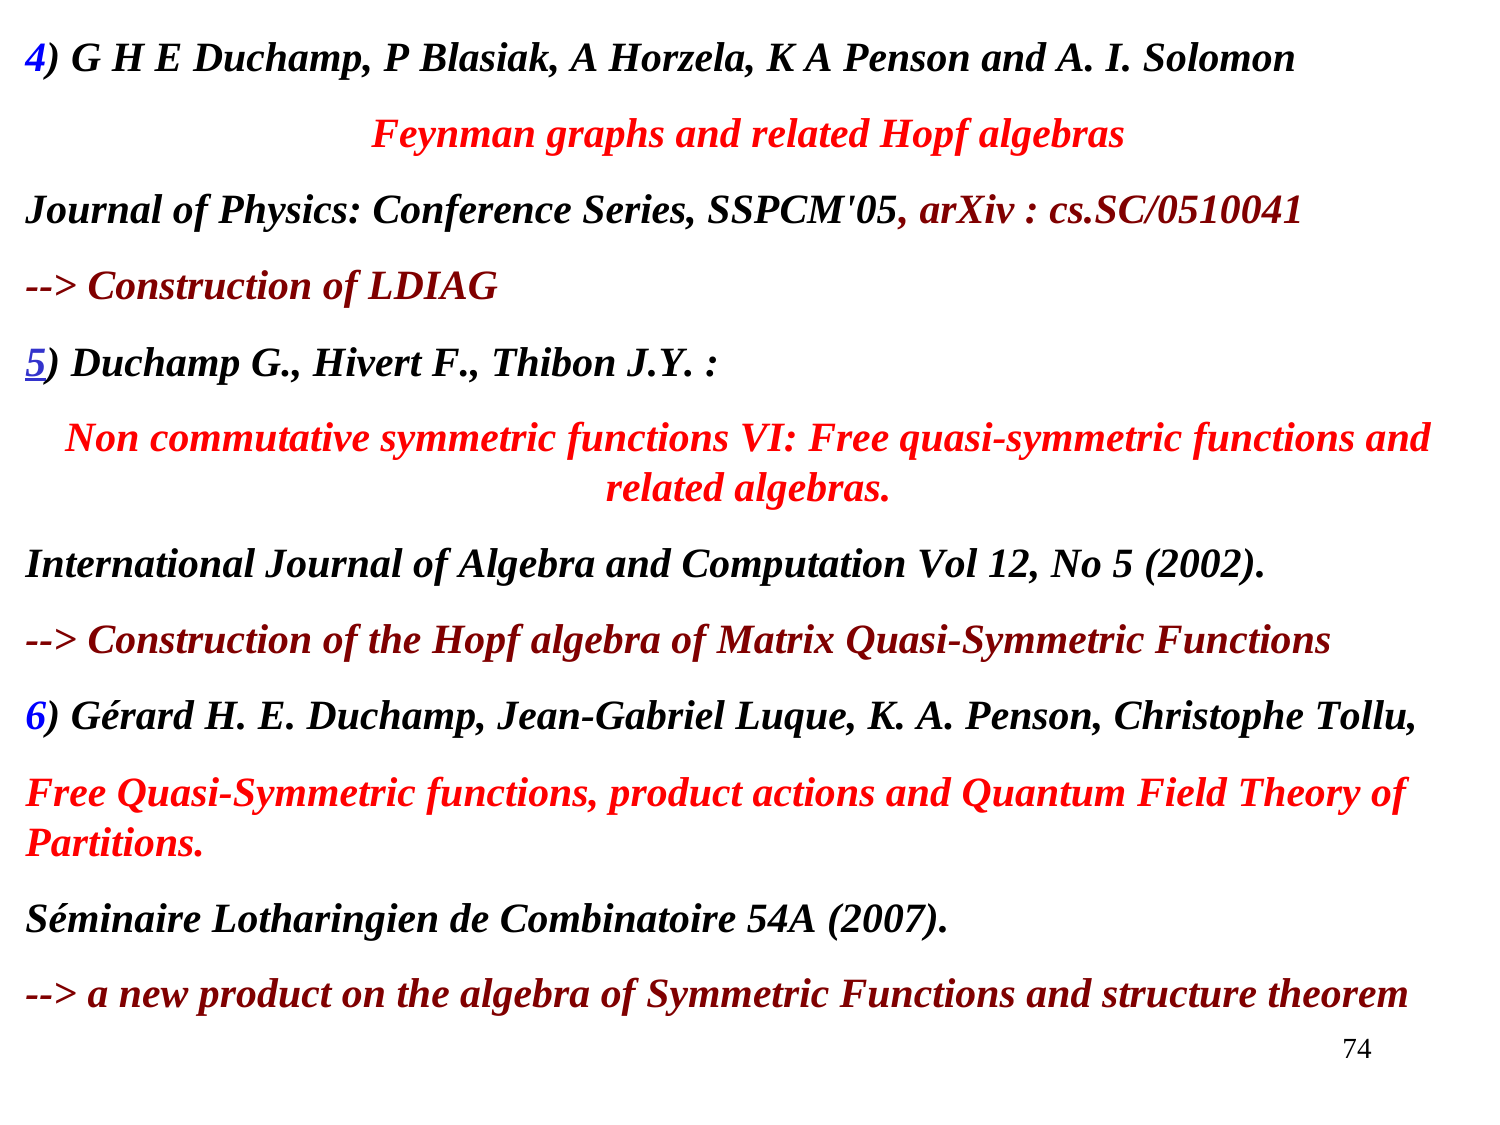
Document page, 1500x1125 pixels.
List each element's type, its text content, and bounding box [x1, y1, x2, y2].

text_box 4) G H E Duchamp, P Blasiak, A Horzela, K A Penson and A. I. Solomon Feynman graphs and related Hopf algebras Journal of Physics: Conference Series, SSPCM'05, arXiv : cs.SC/0510041 --> Construction of LDIAG 5) Duchamp G., Hivert F., Thibon J.Y. : Non commutative symmetric functions VI: Free quasi-symmetric functions and related algebras. International Journal of Algebra and Computation Vol 12, No 5 (2002). --> Construction of the Hopf algebra of Matrix Quasi-Symmetric Functions 6) Gérard H. E. Duchamp, Jean-Gabriel Luque, K. A. Penson, Christophe Tollu, Free Quasi-Symmetric functions, product actions and Quantum Field Theory of Partitions. Séminaire Lotharingien de Combinatoire 54A (2007). --> a new product on the algebra of Symmetric Functions and structure theorem [10, 22, 1487, 1125]
